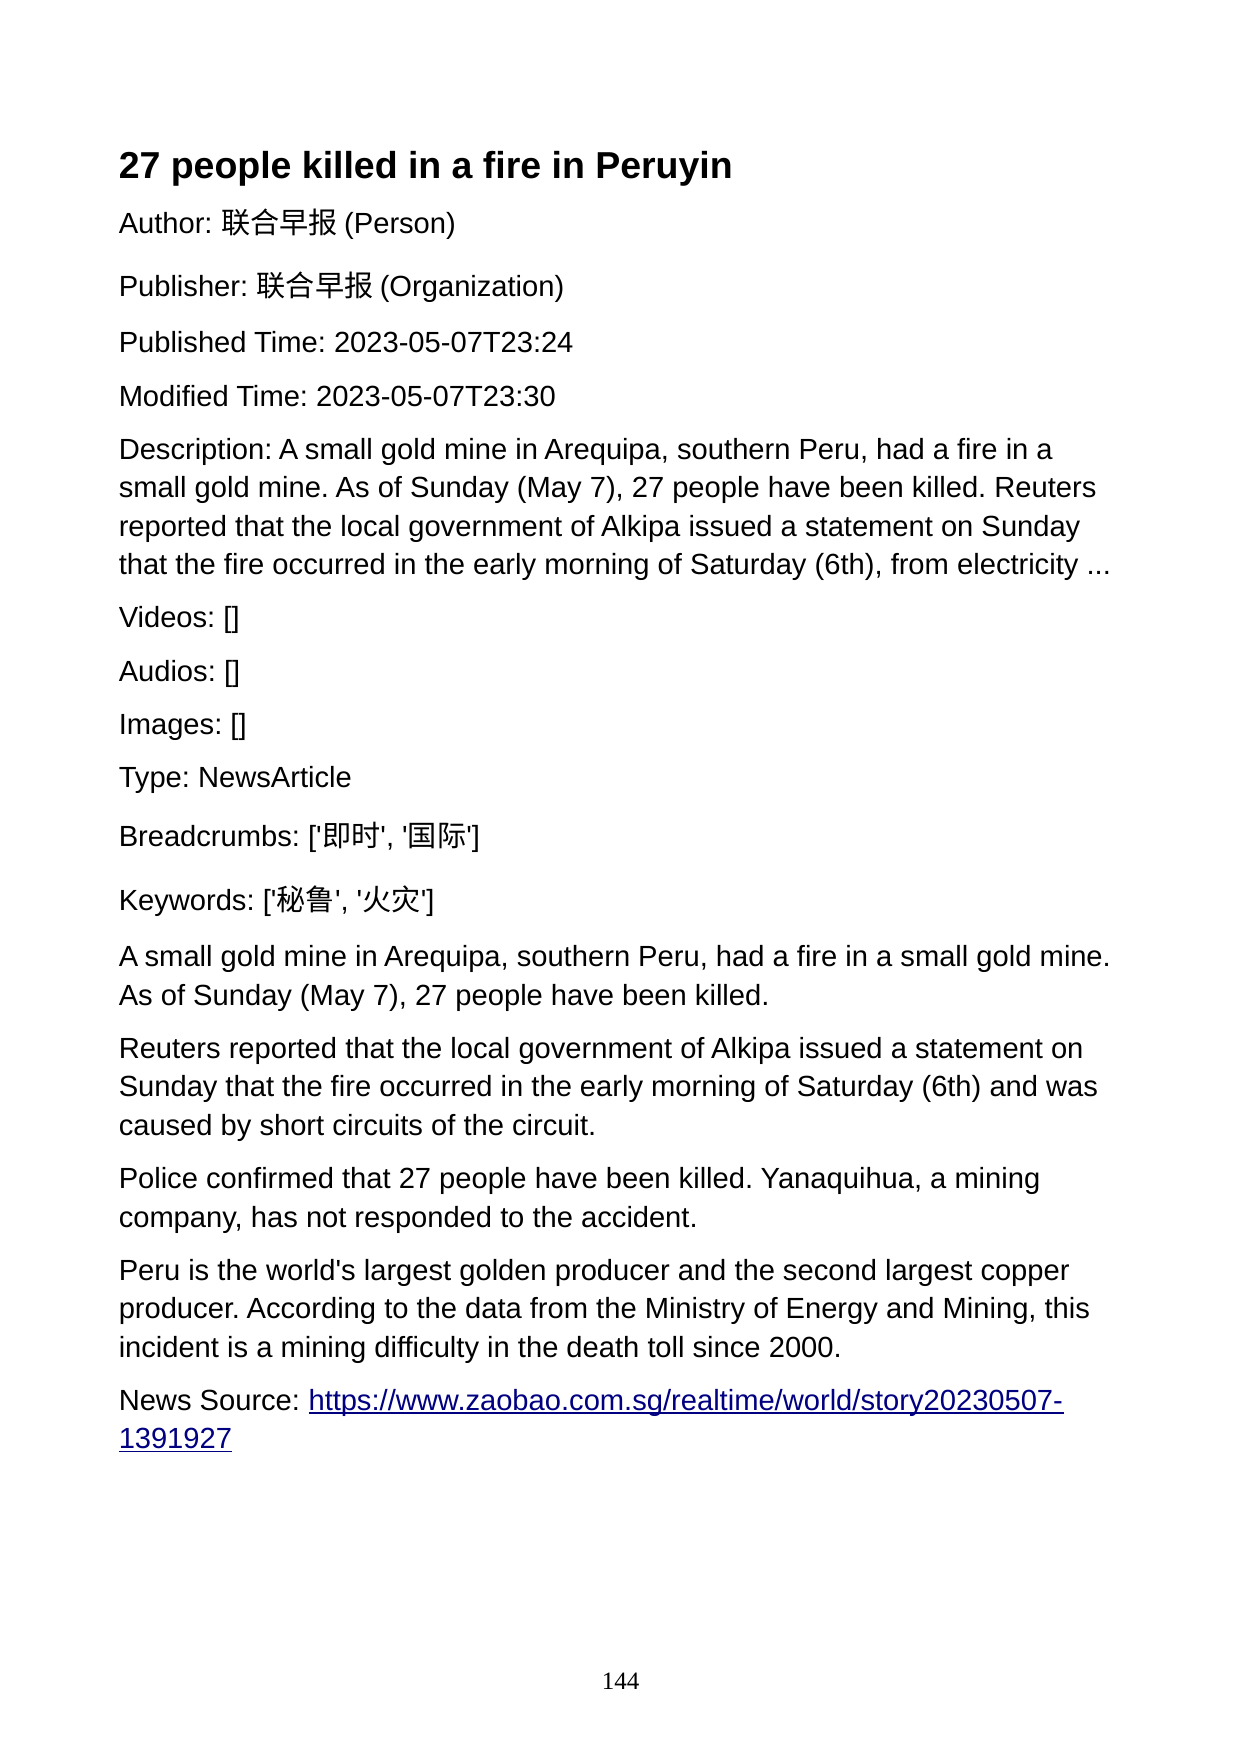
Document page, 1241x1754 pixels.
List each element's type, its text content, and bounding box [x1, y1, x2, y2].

text Videos: [] [118, 600, 1122, 634]
text Audios: [] [118, 653, 1122, 687]
text Published Time: 2023-05-07T23:24 [118, 325, 1122, 359]
text Reuters reported that the local government of Alkipa issued a statement on Sunday that the fire occurred in the early morning of Saturday (6th) and was caused by short circuits of the circuit. [118, 1031, 1122, 1141]
text Type: NewsArticle [118, 760, 1122, 793]
text Images: [] [118, 707, 1122, 740]
text Keywords: ['秘鲁', '火灾'] [118, 876, 1122, 918]
text News Source: https://www.zaobao.com.sg/realtime/world/story20230507-1391927 [118, 1383, 1122, 1455]
text Author: 联合早报 (Person) [118, 199, 1122, 241]
text Police confirmed that 27 people have been killed. Yanaquihua, a mining company, has not responded to the accident. [118, 1161, 1122, 1233]
text A small gold mine in Arequipa, southern Peru, had a fire in a small gold mine. As of Sunday (May 7), 27 people have been killed. [118, 939, 1122, 1011]
text Peru is the world's largest golden producer and the second largest copper producer. According to the data from the Ministry of Energy and Mining, this incident is a mining difficulty in the death toll since 2000. [118, 1253, 1122, 1363]
text Publisher: 联合早报 (Organization) [118, 262, 1122, 304]
subtitle 27 people killed in a fire in Peruyin [118, 143, 1122, 187]
text Description: A small gold mine in Arequipa, southern Peru, had a fire in a small gold mine. As of Sunday (May 7), 27 people have been killed. Reuters reported that the local government of Alkipa issued a statement on Sunday that the fire occurred in the early morning of Saturday (6th), from electricity ... [118, 432, 1122, 581]
text Modified Time: 2023-05-07T23:30 [118, 378, 1122, 412]
text Breadcrumbs: ['即时', '国际'] [118, 813, 1122, 855]
